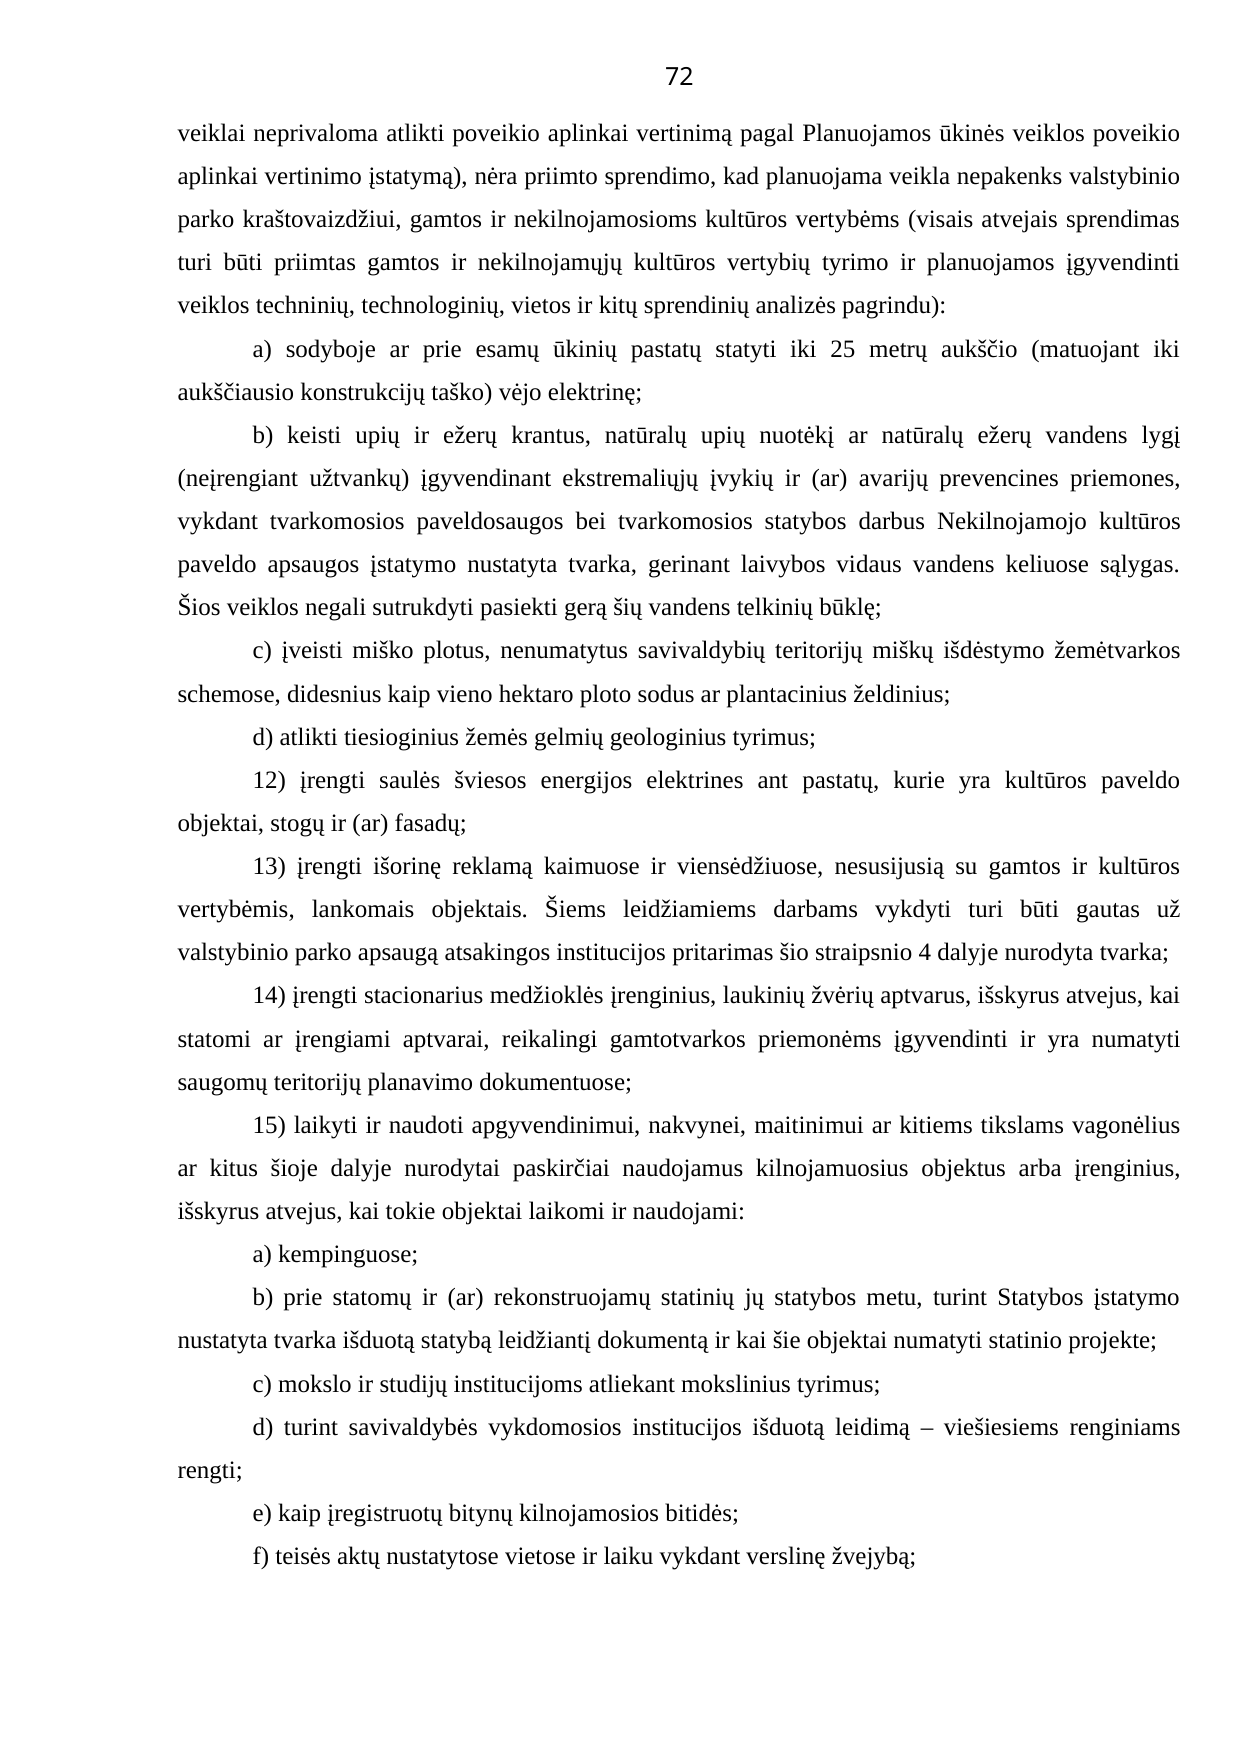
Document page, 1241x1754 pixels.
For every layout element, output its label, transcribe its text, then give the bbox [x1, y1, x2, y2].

text 12) įrengti saulės šviesos energijos elektrines ant pastatų, kurie yra kultūros paveldo objektai, stogų ir (ar) fasadų; [177, 765, 1181, 837]
text e) kaip įregistruotų bitynų kilnojamosios bitidės; [177, 1498, 1181, 1527]
text veiklai neprivaloma atlikti poveikio aplinkai vertinimą pagal Planuojamos ūkinės veiklos poveikio aplinkai vertinimo įstatymą), nėra priimto sprendimo, kad planuojama veikla nepakenks valstybinio parko kraštovaizdžiui, gamtos ir nekilnojamosioms kultūros vertybėms (visais atvejais sprendimas turi būti priimtas gamtos ir nekilnojamųjų kultūros vertybių tyrimo ir planuojamos įgyvendinti veiklos techninių, technologinių, vietos ir kitų sprendinių analizės pagrindu): [177, 118, 1181, 319]
text a) sodyboje ar prie esamų ūkinių pastatų statyti iki 25 metrų aukščio (matuojant iki aukščiausio konstrukcijų taško) vėjo elektrinę; [177, 334, 1181, 406]
text c) įveisti miško plotus, nenumatytus savivaldybių teritorijų miškų išdėstymo žemėtvarkos schemose, didesnius kaip vieno hektaro ploto sodus ar plantacinius želdinius; [177, 636, 1181, 707]
text d) atlikti tiesioginius žemės gelmių geologinius tyrimus; [177, 722, 1181, 751]
text b) prie statomų ir (ar) rekonstruojamų statinių jų statybos metu, turint Statybos įstatymo nustatyta tvarka išduotą statybą leidžiantį dokumentą ir kai šie objektai numatyti statinio projekte; [177, 1282, 1181, 1354]
text 13) įrengti išorinę reklamą kaimuose ir viensėdžiuose, nesusijusią su gamtos ir kultūros vertybėmis, lankomais objektais. Šiems leidžiamiems darbams vykdyti turi būti gautas už valstybinio parko apsaugą atsakingos institucijos pritarimas šio straipsnio 4 dalyje nurodyta tvarka; [177, 851, 1181, 966]
text 15) laikyti ir naudoti apgyvendinimui, nakvynei, maitinimui ar kitiems tikslams vagonėlius ar kitus šioje dalyje nurodytai paskirčiai naudojamus kilnojamuosius objektus arba įrenginius, išskyrus atvejus, kai tokie objektai laikomi ir naudojami: [177, 1110, 1181, 1225]
text d) turint savivaldybės vykdomosios institucijos išduotą leidimą – viešiesiems renginiams rengti; [177, 1412, 1181, 1484]
text f) teisės aktų nustatytose vietose ir laiku vykdant verslinę žvejybą; [177, 1541, 1181, 1570]
text c) mokslo ir studijų institucijoms atliekant mokslinius tyrimus; [177, 1369, 1181, 1397]
text a) kempinguose; [177, 1239, 1181, 1268]
text 14) įrengti stacionarius medžioklės įrenginius, laukinių žvėrių aptvarus, išskyrus atvejus, kai statomi ar įrengiami aptvarai, reikalingi gamtotvarkos priemonėms įgyvendinti ir yra numatyti saugomų teritorijų planavimo dokumentuose; [177, 981, 1181, 1096]
text b) keisti upių ir ežerų krantus, natūralų upių nuotėkį ar natūralų ežerų vandens lygį (neįrengiant užtvankų) įgyvendinant ekstremaliųjų įvykių ir (ar) avarijų prevencines priemones, vykdant tvarkomosios paveldosaugos bei tvarkomosios statybos darbus Nekilnojamojo kultūros paveldo apsaugos įstatymo nustatyta tvarka, gerinant laivybos vidaus vandens keliuose sąlygas. Šios veiklos negali sutrukdyti pasiekti gerą šių vandens telkinių būklę; [177, 420, 1181, 621]
